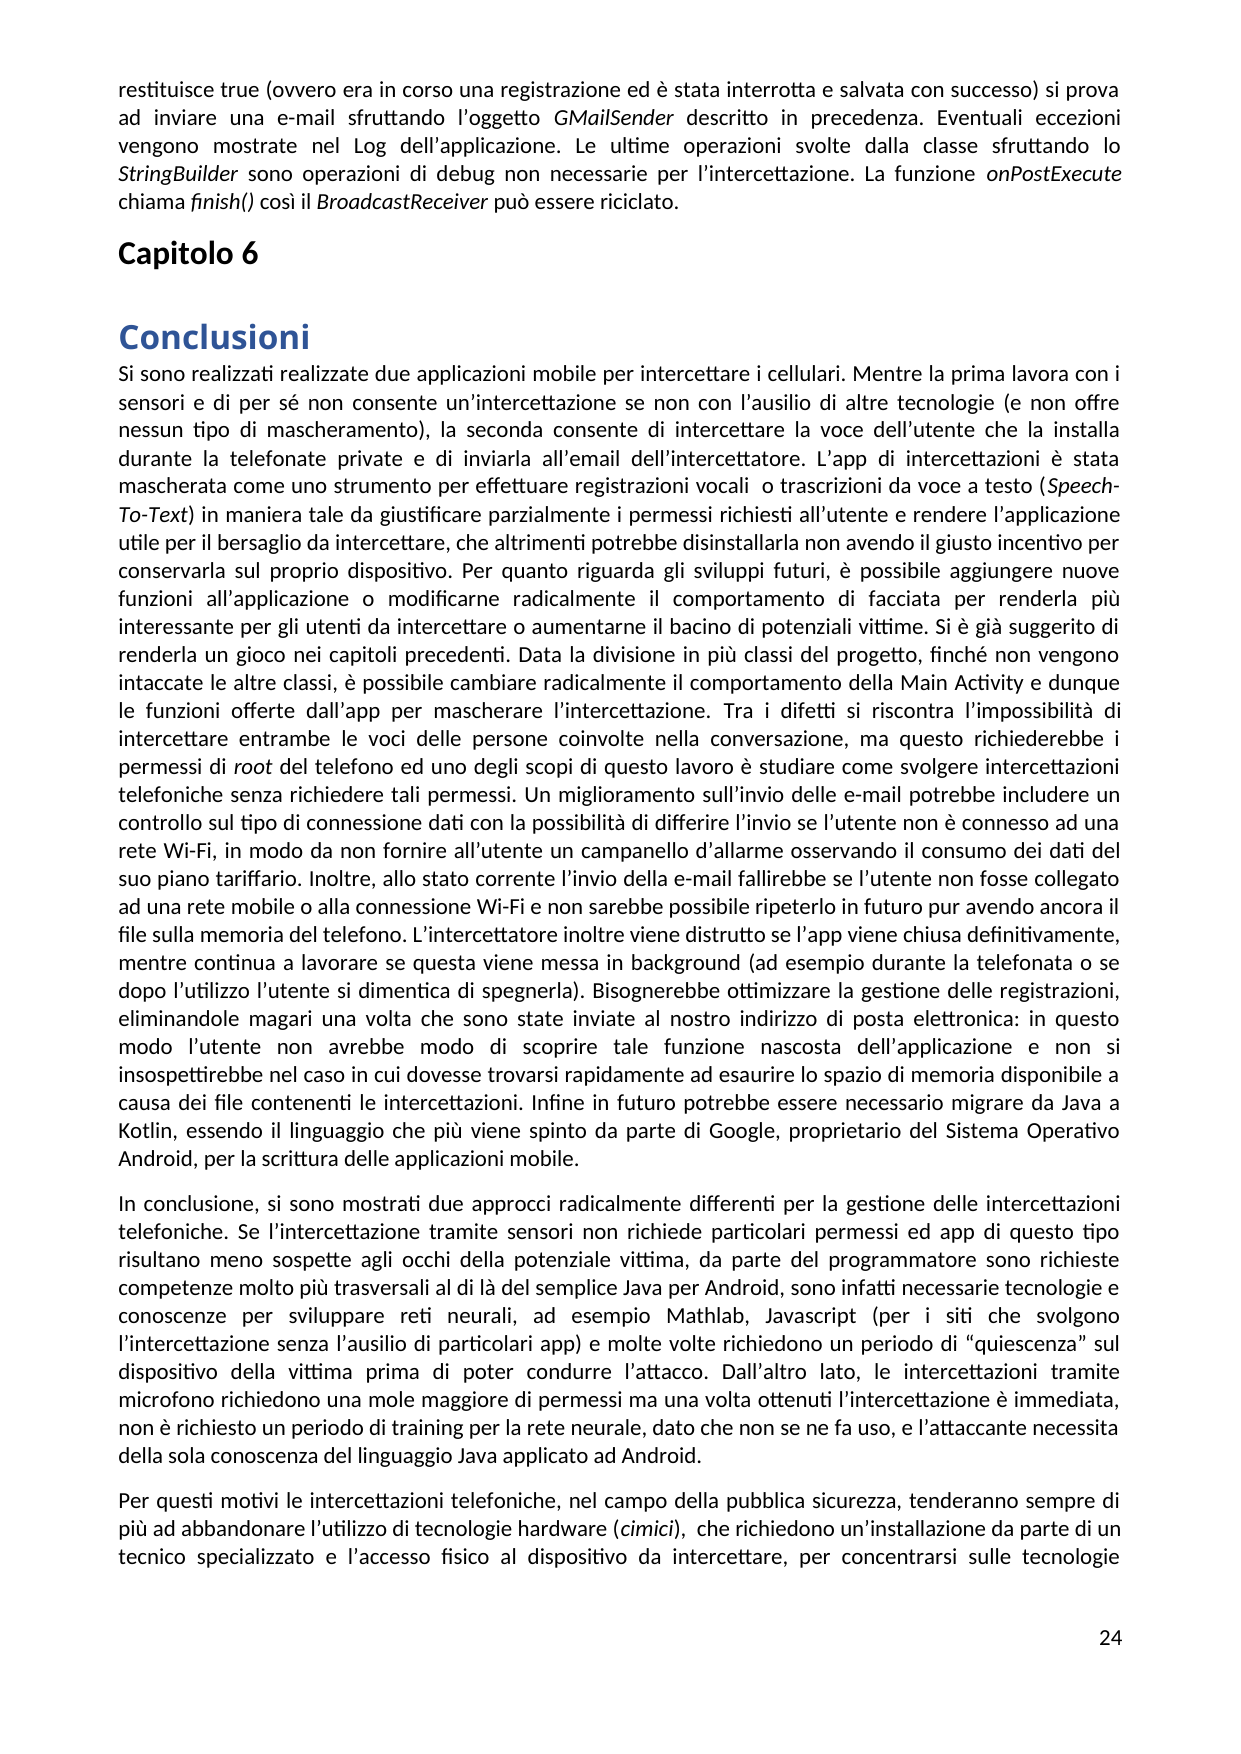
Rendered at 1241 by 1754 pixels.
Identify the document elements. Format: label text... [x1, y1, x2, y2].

text restituisce true (ovvero era in corso una registrazione ed è stata interrotta e salvata con successo) si prova ad inviare una e-mail sfruttando l’oggetto GMailSender descritto in precedenza. Eventuali eccezioni vengono mostrate nel Log dell’applicazione. Le ultime operazioni svolte dalla classe sfruttando lo StringBuilder sono operazioni di debug non necessarie per l’intercettazione. La funzione onPostExecute chiama finish() così il BroadcastReceiver può essere riciclato. [118, 75, 1122, 215]
text Per questi motivi le intercettazioni telefoniche, nel campo della pubblica sicurezza, tenderanno sempre di più ad abbandonare l’utilizzo di tecnologie hardware (cimici), che richiedono un’installazione da parte di un tecnico specializzato e l’accesso fisico al dispositivo da intercettare, per concentrarsi sulle tecnologie [118, 1486, 1122, 1570]
subtitle Conclusioni [118, 314, 1122, 359]
text In conclusione, si sono mostrati due approcci radicalmente differenti per la gestione delle intercettazioni telefoniche. Se l’intercettazione tramite sensori non richiede particolari permessi ed app di questo tipo risultano meno sospette agli occhi della potenziale vittima, da parte del programmatore sono richieste competenze molto più trasversali al di là del semplice Java per Android, sono infatti necessarie tecnologie e conoscenze per sviluppare reti neurali, ad esempio Mathlab, Javascript (per i siti che svolgono l’intercettazione senza l’ausilio di particolari app) e molte volte richiedono un periodo di “quiescenza” sul dispositivo della vittima prima di poter condurre l’attacco. Dall’altro lato, le intercettazioni tramite microfono richiedono una mole maggiore di permessi ma una volta ottenuti l’intercettazione è immediata, non è richiesto un periodo di training per la rete neurale, dato che non se ne fa uso, e l’attaccante necessita della sola conoscenza del linguaggio Java applicato ad Android. [118, 1189, 1122, 1469]
text Capitolo 6 [118, 232, 1122, 272]
text Si sono realizzati realizzate due applicazioni mobile per intercettare i cellulari. Mentre la prima lavora con i sensori e di per sé non consente un’intercettazione se non con l’ausilio di altre tecnologie (e non offre nessun tipo di mascheramento), la seconda consente di intercettare la voce dell’utente che la installa durante la telefonate private e di inviarla all’email dell’intercettatore. L’app di intercettazioni è stata mascherata come uno strumento per effettuare registrazioni vocali o trascrizioni da voce a testo (Speech-To-Text) in maniera tale da giustificare parzialmente i permessi richiesti all’utente e rendere l’applicazione utile per il bersaglio da intercettare, che altrimenti potrebbe disinstallarla non avendo il giusto incentivo per conservarla sul proprio dispositivo. Per quanto riguarda gli sviluppi futuri, è possibile aggiungere nuove funzioni all’applicazione o modificarne radicalmente il comportamento di facciata per renderla più interessante per gli utenti da intercettare o aumentarne il bacino di potenziali vittime. Si è già suggerito di renderla un gioco nei capitoli precedenti. Data la divisione in più classi del progetto, finché non vengono intaccate le altre classi, è possibile cambiare radicalmente il comportamento della Main Activity e dunque le funzioni offerte dall’app per mascherare l’intercettazione. Tra i difetti si riscontra l’impossibilità di intercettare entrambe le voci delle persone coinvolte nella conversazione, ma questo richiederebbe i permessi di root del telefono ed uno degli scopi di questo lavoro è studiare come svolgere intercettazioni telefoniche senza richiedere tali permessi. Un miglioramento sull’invio delle e-mail potrebbe includere un controllo sul tipo di connessione dati con la possibilità di differire l’invio se l’utente non è connesso ad una rete Wi-Fi, in modo da non fornire all’utente un campanello d’allarme osservando il consumo dei dati del suo piano tariffario. Inoltre, allo stato corrente l’invio della e-mail fallirebbe se l’utente non fosse collegato ad una rete mobile o alla connessione Wi-Fi e non sarebbe possibile ripeterlo in futuro pur avendo ancora il file sulla memoria del telefono. L’intercettatore inoltre viene distrutto se l’app viene chiusa definitivamente, mentre continua a lavorare se questa viene messa in background (ad esempio durante la telefonata o se dopo l’utilizzo l’utente si dimentica di spegnerla). Bisognerebbe ottimizzare la gestione delle registrazioni, eliminandole magari una volta che sono state inviate al nostro indirizzo di posta elettronica: in questo modo l’utente non avrebbe modo di scoprire tale funzione nascosta dell’applicazione e non si insospettirebbe nel caso in cui dovesse trovarsi rapidamente ad esaurire lo spazio di memoria disponibile a causa dei file contenenti le intercettazioni. Infine in futuro potrebbe essere necessario migrare da Java a Kotlin, essendo il linguaggio che più viene spinto da parte di Google, proprietario del Sistema Operativo Android, per la scrittura delle applicazioni mobile. [118, 359, 1122, 1172]
